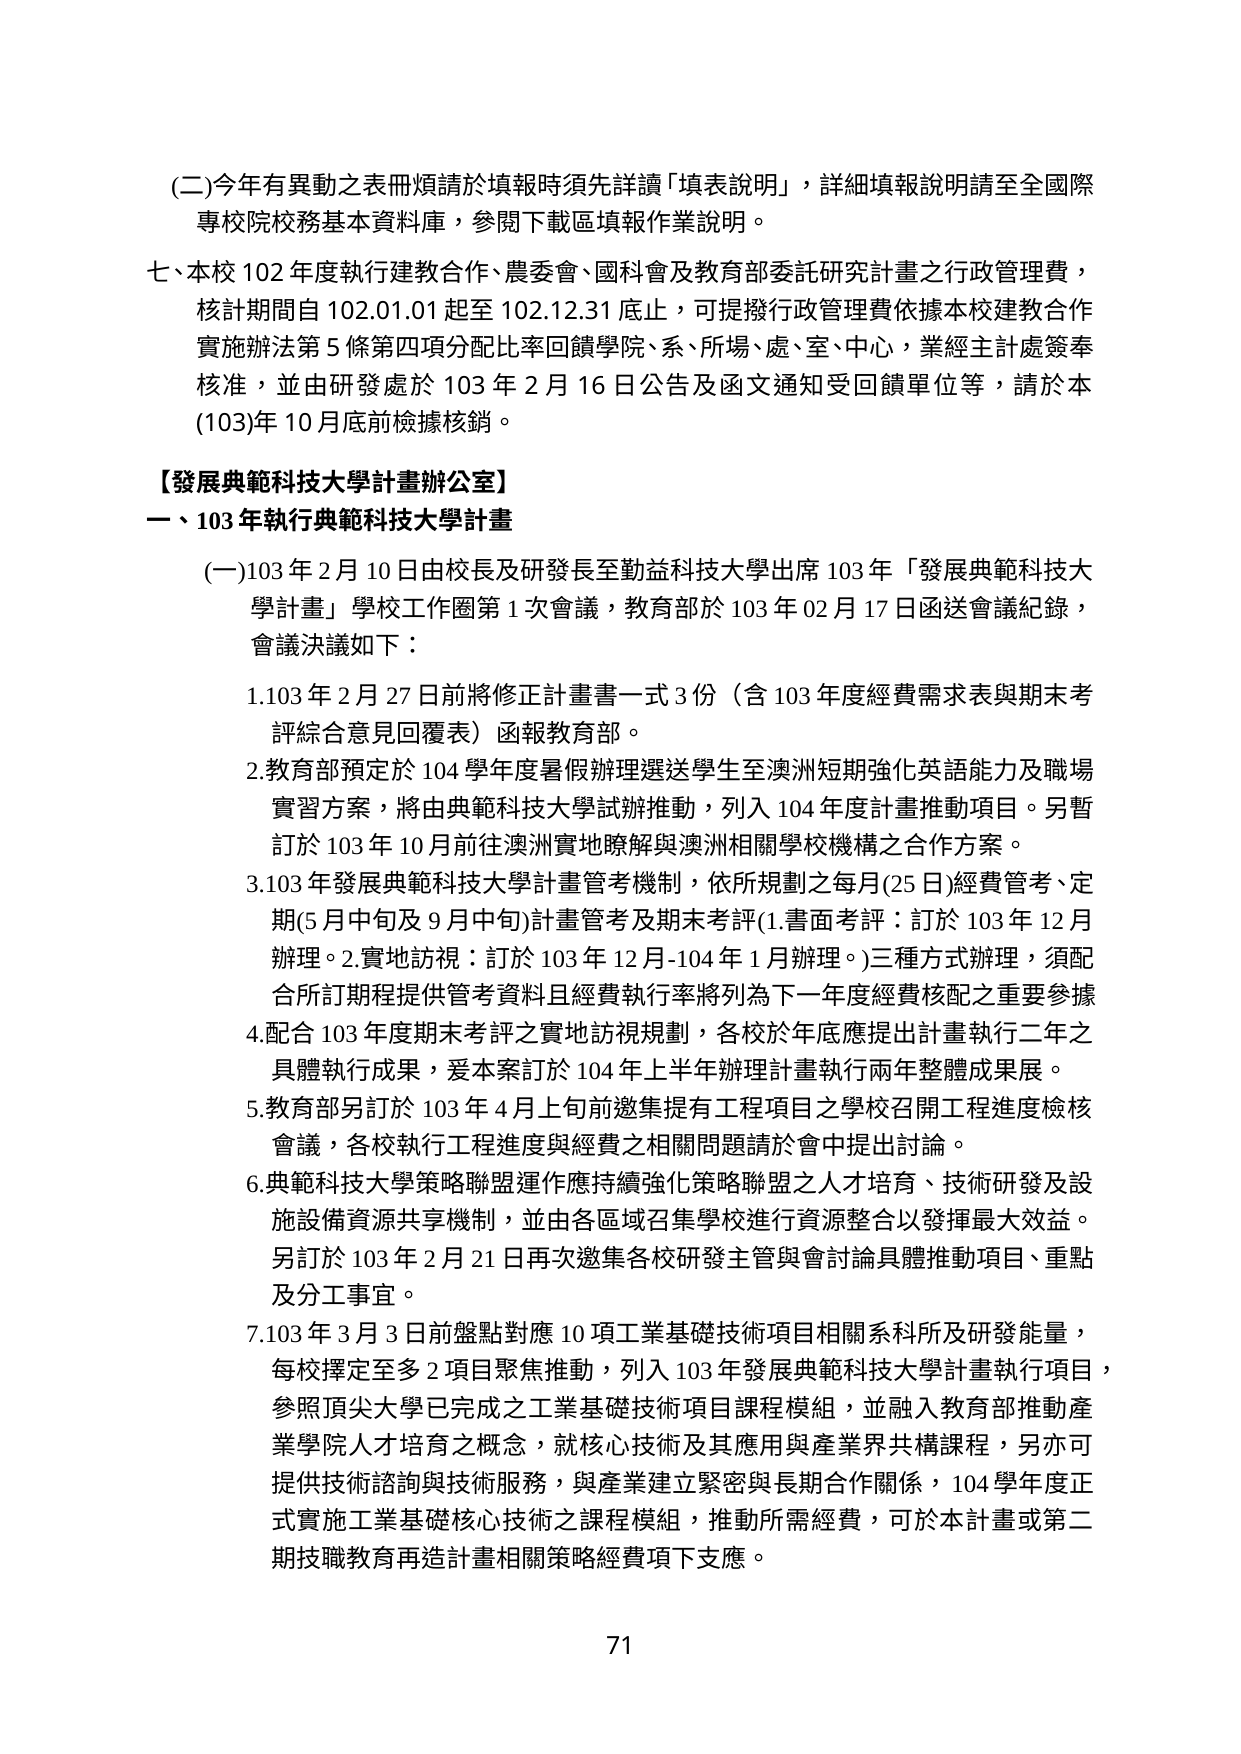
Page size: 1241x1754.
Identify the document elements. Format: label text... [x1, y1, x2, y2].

text 七、本校102年度執行建教合作、農委會、國科會及教育部委託研究計畫之行政管理費，核計期間自102.01.01起至102.12.31底止，可提撥行政管理費依據本校建教合作實施辦法第5條第四項分配比率回饋學院、系、所場、處、室、中心，業經主計處簽奉核准，並由研發處於103年2月16日公告及函文通知受回饋單位等，請於本(103)年10月底前檢據核銷。 [146, 252, 1094, 439]
text 6.典範科技大學策略聯盟運作應持續強化策略聯盟之人才培育、技術研發及設施設備資源共享機制，並由各區域召集學校進行資源整合以發揮最大效益。另訂於103年2月21日再次邀集各校研發主管與會討論具體推動項目、重點及分工事宜。 [246, 1162, 1094, 1312]
text 3.103年發展典範科技大學計畫管考機制，依所規劃之每月(25日)經費管考、定期(5月中旬及9月中旬)計畫管考及期末考評(1.書面考評：訂於103年12月辦理。2.實地訪視：訂於103年12月-104年1月辦理。)三種方式辦理，須配合所訂期程提供管考資料且經費執行率將列為下一年度經費核配之重要參據。 [246, 862, 1094, 1012]
text 5.教育部另訂於103年4月上旬前邀集提有工程項目之學校召開工程進度檢核會議，各校執行工程進度與經費之相關問題請於會中提出討論。 [246, 1087, 1094, 1162]
text 4.配合103年度期末考評之實地訪視規劃，各校於年底應提出計畫執行二年之具體執行成果，爰本案訂於104年上半年辦理計畫執行兩年整體成果展。 [246, 1012, 1094, 1087]
text 【發展典範科技大學計畫辦公室】 [146, 458, 1099, 500]
text 2.教育部預定於104學年度暑假辦理選送學生至澳洲短期強化英語能力及職場實習方案，將由典範科技大學試辦推動，列入104年度計畫推動項目。另暫訂於103年10月前往澳洲實地瞭解與澳洲相關學校機構之合作方案。 [246, 750, 1094, 862]
text 7.103年3月3日前盤點對應10項工業基礎技術項目相關系科所及研發能量，每校擇定至多2項目聚焦推動，列入103年發展典範科技大學計畫執行項目，參照頂尖大學已完成之工業基礎技術項目課程模組，並融入教育部推動產業學院人才培育之概念，就核心技術及其應用與產業界共構課程，另亦可提供技術諮詢與技術服務，與產業建立緊密與長期合作關係，104學年度正式實施工業基礎核心技術之課程模組，推動所需經費，可於本計畫或第二期技職教育再造計畫相關策略經費項下支應。 [246, 1312, 1094, 1575]
text 一、103年執行典範科技大學計畫 [146, 500, 1094, 537]
text (一)103年2月10日由校長及研發長至勤益科技大學出席103年「發展典範科技大學計畫」學校工作圈第1次會議，教育部於103年02月17日函送會議紀錄，會議決議如下： [204, 550, 1094, 662]
text 1.103年2月27日前將修正計畫書一式3份（含103年度經費需求表與期末考評綜合意見回覆表）函報教育部。 [246, 675, 1094, 750]
text (二)今年有異動之表冊煩請於填報時須先詳讀「填表說明」，詳細填報說明請至全國際專校院校務基本資料庫，參閱下載區填報作業說明。 [146, 164, 1094, 239]
